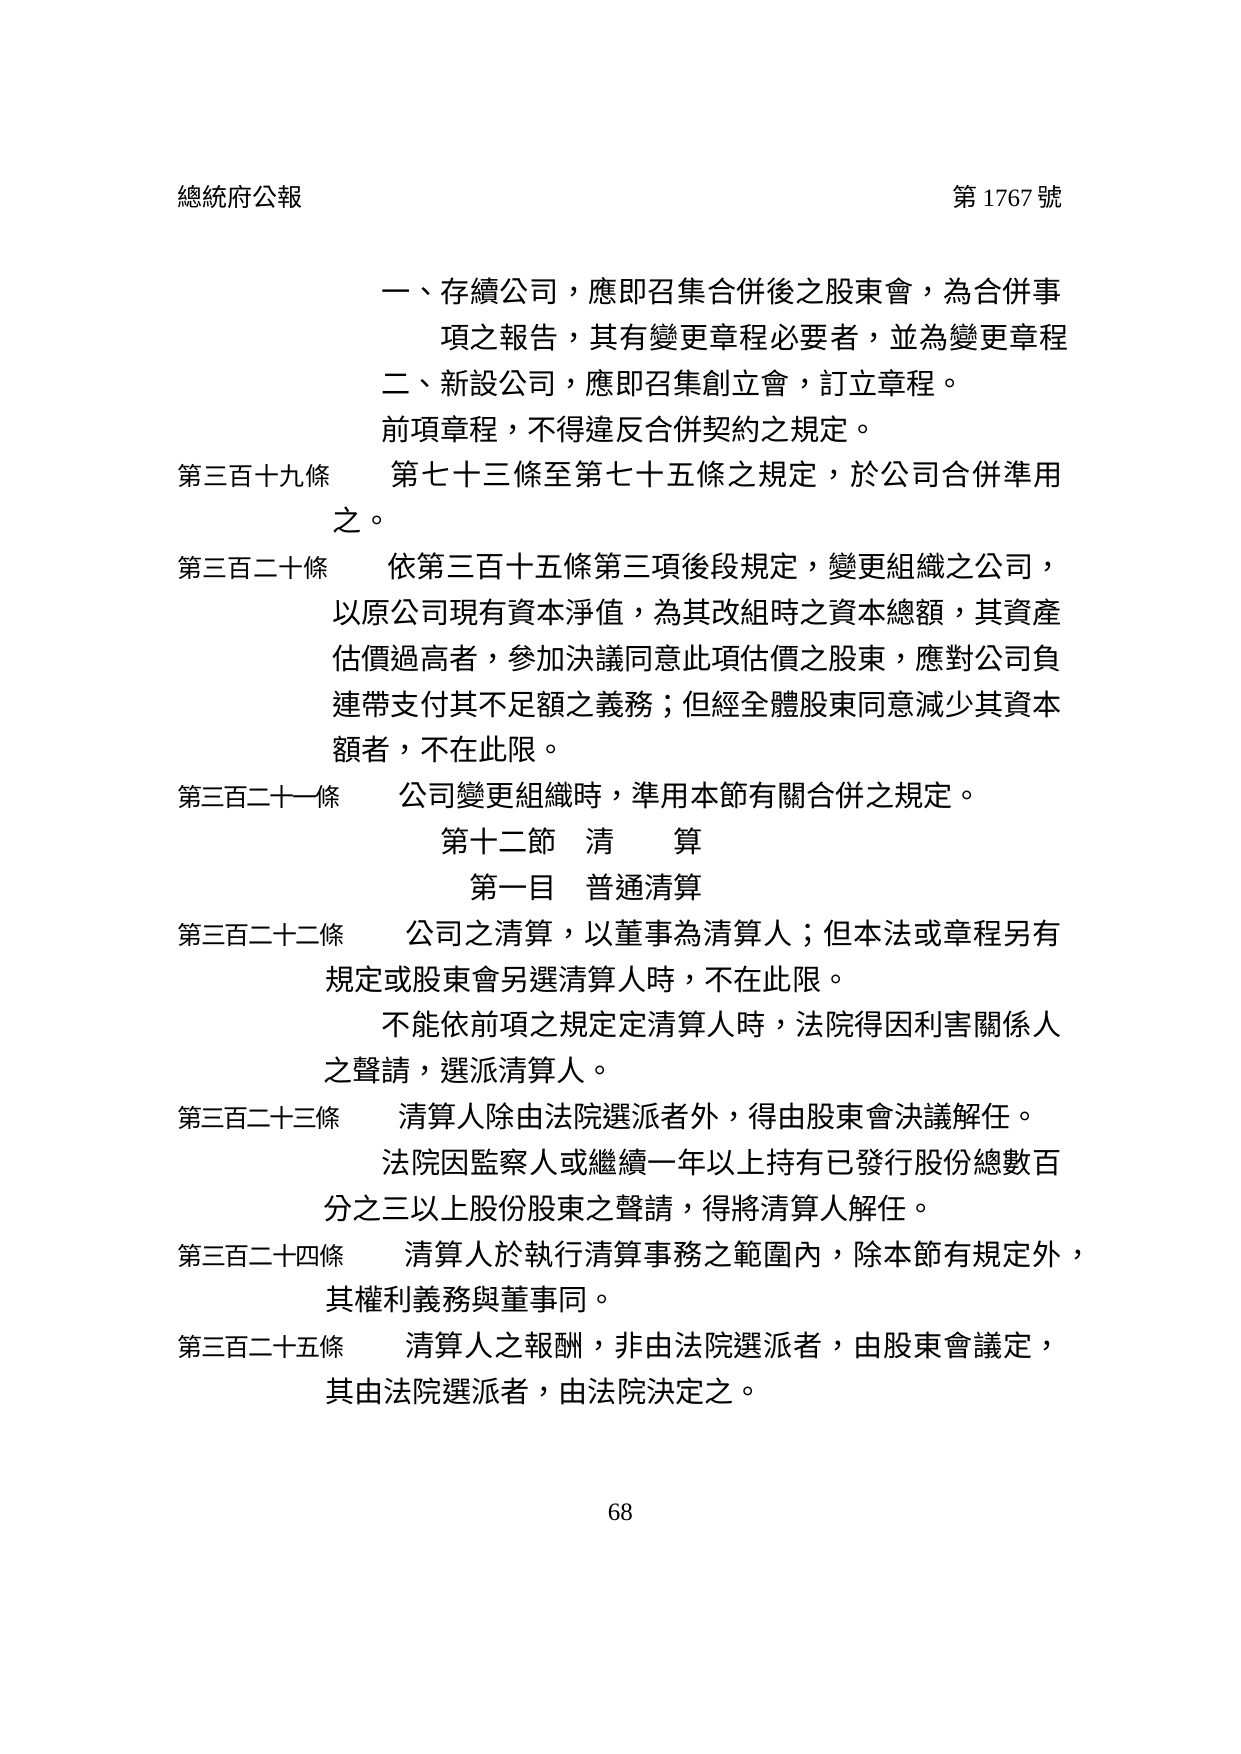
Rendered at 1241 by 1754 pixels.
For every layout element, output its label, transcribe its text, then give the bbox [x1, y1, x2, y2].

text 一、存續公司，應即召集合併後之股東會，為合併事項之報告，其有變更章程必要者，並為變更章程。 [381, 266, 1063, 357]
text 第三百二十五條 清算人之報酬，非由法院選派者，由股東會議定，其由法院選派者，由法院決定之。 [177, 1320, 1063, 1412]
text 第三百二十條 依第三百十五條第三項後段規定，變更組織之公司，以原公司現有資本淨值，為其改組時之資本總額，其資產估價過高者，參加決議同意此項估價之股東，應對公司負連帶支付其不足額之義務；但經全體股東同意減少其資本額者，不在此限。 [177, 541, 1063, 770]
text 第三百十九條 第七十三條至第七十五條之規定，於公司合併準用之。 [177, 449, 1063, 541]
text 前項章程，不得違反合併契約之規定。 [323, 403, 1063, 449]
text 第三百二十二條 公司之清算，以董事為清算人；但本法或章程另有規定或股東會另選清算人時，不在此限。 [177, 907, 1063, 999]
text 二、新設公司，應即召集創立會，訂立章程。 [381, 357, 1063, 403]
text 第三百二十一條 公司變更組織時，準用本節有關合併之規定。 [177, 770, 1063, 816]
text 第三百二十三條 清算人除由法院選派者外，得由股東會決議解任。 [177, 1091, 1063, 1137]
text 第一目 普通清算 [469, 862, 1063, 907]
text 法院因監察人或繼續一年以上持有已發行股份總數百分之三以上股份股東之聲請，得將清算人解任。 [323, 1137, 1063, 1228]
text 不能依前項之規定定清算人時，法院得因利害關係人之聲請，選派清算人。 [323, 999, 1063, 1091]
text 第十二節 清 算 [440, 816, 1063, 862]
text 第三百二十四條 清算人於執行清算事務之範圍內，除本節有規定外，其權利義務與董事同。 [177, 1228, 1063, 1320]
